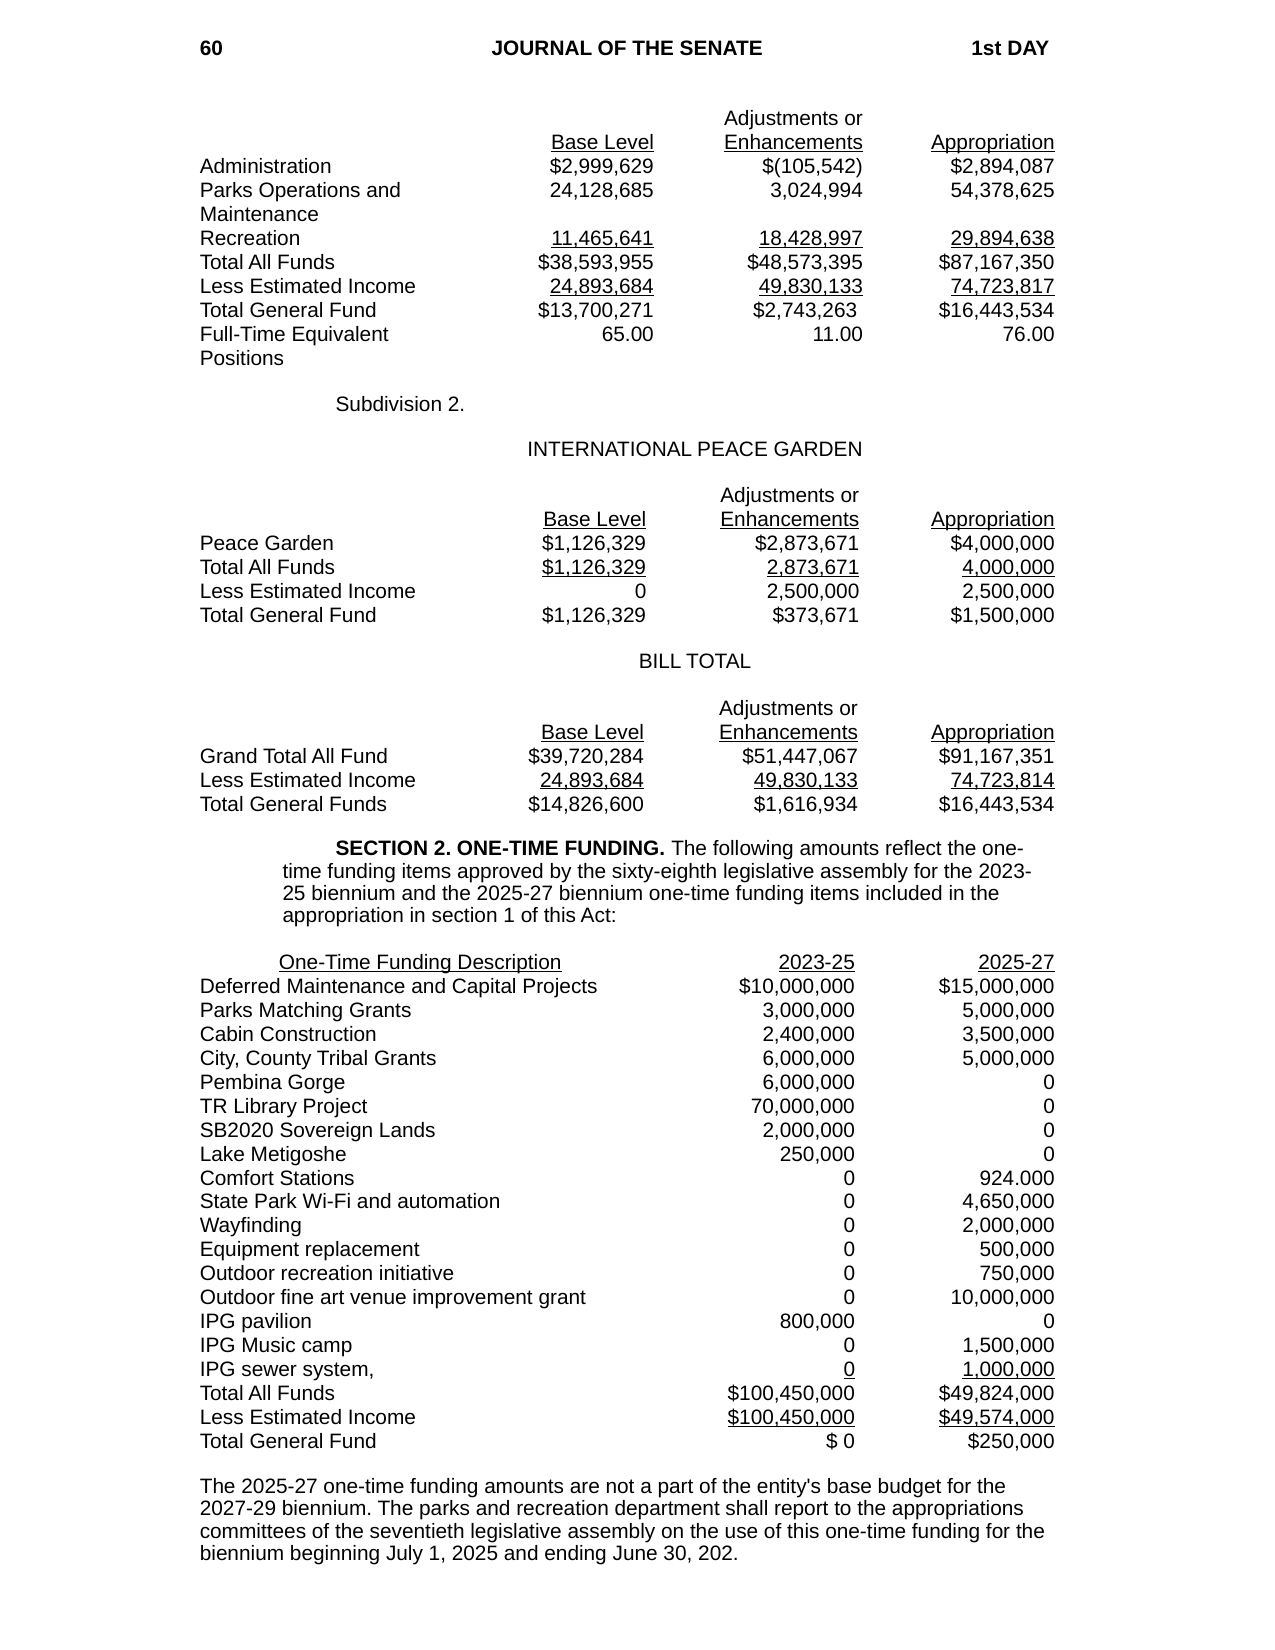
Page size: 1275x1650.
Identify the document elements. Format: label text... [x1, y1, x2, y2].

table_header Appropriation [858, 696, 1054, 743]
table_cell $2,873,671 [646, 531, 859, 555]
table_cell Total All Funds [200, 1381, 641, 1405]
table_cell 4,650,000 [855, 1189, 1054, 1213]
table_cell 5,000,000 [855, 1046, 1054, 1069]
table_cell $49,574,000 [855, 1405, 1054, 1429]
table_cell 74,723,817 [863, 274, 1054, 298]
table_cell TR Library Project [200, 1094, 641, 1117]
table_cell $2,999,629 [471, 154, 654, 178]
table_cell 500,000 [855, 1237, 1054, 1261]
table_cell 0 [641, 1333, 855, 1357]
table_cell City, County Tribal Grants [200, 1046, 641, 1069]
table_cell Total General Fund [200, 298, 471, 322]
table_cell 49,830,133 [644, 768, 858, 791]
table_header Appropriation [859, 483, 1054, 531]
table_cell 2,000,000 [641, 1118, 855, 1141]
table_cell $ 0 [641, 1429, 855, 1453]
table_cell $100,450,000 [641, 1405, 855, 1429]
table_cell $(105,542) [654, 154, 863, 178]
table_cell 4,000,000 [859, 555, 1054, 579]
table_cell 24,893,684 [471, 274, 654, 298]
table_cell $87,167,350 [863, 250, 1054, 274]
table_cell Total General Fund [200, 1429, 641, 1453]
table_cell Parks Matching Grants [200, 998, 641, 1022]
table_cell Deferred Maintenance and Capital Projects [200, 974, 641, 998]
table_header Adjustments or Enhancements [654, 106, 863, 154]
text BILL TOTAL [282, 651, 1054, 673]
table_header [200, 106, 471, 154]
table_cell 2,400,000 [641, 1022, 855, 1046]
table_cell Outdoor recreation initiative [200, 1261, 641, 1285]
table_cell $1,126,329 [464, 531, 646, 555]
table_cell State Park Wi-Fi and automation [200, 1189, 641, 1213]
text INTERNATIONAL PEACE GARDEN [282, 438, 1054, 461]
table_header Base Level [464, 483, 646, 531]
table_cell $39,720,284 [445, 744, 644, 767]
table_cell 0 [641, 1189, 855, 1213]
table_header Adjustments or Enhancements [646, 483, 859, 531]
table_cell Peace Garden [200, 531, 464, 555]
table_cell 76.00 [863, 322, 1054, 369]
table_cell 250,000 [641, 1141, 855, 1165]
table_cell $16,443,534 [863, 298, 1054, 322]
table_cell $1,616,934 [644, 791, 858, 815]
table_cell Parks Operations and Maintenance [200, 178, 471, 226]
table_cell 0 [855, 1118, 1054, 1141]
table_cell Administration [200, 154, 471, 178]
table_cell $100,450,000 [641, 1381, 855, 1405]
table_cell 2,000,000 [855, 1213, 1054, 1237]
table_cell 2,500,000 [646, 579, 859, 603]
table_cell 11,465,641 [471, 226, 654, 250]
table_cell $49,824,000 [855, 1381, 1054, 1405]
subtitle Page 60 [9, 9, 109, 33]
table_cell 0 [641, 1261, 855, 1285]
table_cell 3,000,000 [641, 998, 855, 1022]
table_cell 0 [855, 1070, 1054, 1093]
table_cell Less Estimated Income [200, 274, 471, 298]
table_cell Comfort Stations [200, 1165, 641, 1189]
table_cell Cabin Construction [200, 1022, 641, 1046]
table_cell IPG sewer system, [200, 1357, 641, 1381]
table_cell 800,000 [641, 1309, 855, 1333]
table_cell Equipment replacement [200, 1237, 641, 1261]
table_cell IPG pavilion [200, 1309, 641, 1333]
table_header Adjustments or Enhancements [644, 696, 858, 743]
table_cell 0 [855, 1309, 1054, 1333]
table_cell $1,500,000 [859, 603, 1054, 627]
table_cell 29,894,638 [863, 226, 1054, 250]
table_cell $13,700,271 [471, 298, 654, 322]
table_cell Less Estimated Income [200, 579, 464, 603]
table_cell 24,128,685 [471, 178, 654, 226]
table_cell Wayfinding [200, 1213, 641, 1237]
table_cell 3,500,000 [855, 1022, 1054, 1046]
table_cell Less Estimated Income [200, 1405, 641, 1429]
table_cell 54,378,625 [863, 178, 1054, 226]
table_header 2025-27 [855, 950, 1054, 974]
table_cell IPG Music camp [200, 1333, 641, 1357]
table_cell 0 [641, 1165, 855, 1189]
table_header [200, 696, 445, 743]
table_cell 49,830,133 [654, 274, 863, 298]
table_cell $1,126,329 [464, 555, 646, 579]
table_cell Grand Total All Fund [200, 744, 445, 767]
table_cell $10,000,000 [641, 974, 855, 998]
table_cell Total General Funds [200, 791, 445, 815]
table_cell 0 [641, 1213, 855, 1237]
text Subdivision 2. [282, 393, 1054, 416]
table_cell 0 [641, 1357, 855, 1381]
table_cell Recreation [200, 226, 471, 250]
table_cell 5,000,000 [855, 998, 1054, 1022]
table_cell 70,000,000 [641, 1094, 855, 1117]
table_cell 6,000,000 [641, 1070, 855, 1093]
table_cell Pembina Gorge [200, 1070, 641, 1093]
table_cell 0 [641, 1285, 855, 1309]
table_cell 924.000 [855, 1165, 1054, 1189]
table_cell $14,826,600 [445, 791, 644, 815]
table_cell $48,573,395 [654, 250, 863, 274]
table_cell $91,167,351 [858, 744, 1054, 767]
table_cell 24,893,684 [445, 768, 644, 791]
table_header [200, 483, 464, 531]
table_header Appropriation [863, 106, 1054, 154]
table_cell 3,024,994 [654, 178, 863, 226]
table_cell $15,000,000 [855, 974, 1054, 998]
table_cell Less Estimated Income [200, 768, 445, 791]
table_cell $38,593,955 [471, 250, 654, 274]
table_cell $4,000,000 [859, 531, 1054, 555]
table_cell $16,443,534 [858, 791, 1054, 815]
table_cell 0 [855, 1141, 1054, 1165]
text The 2025-27 one-time funding amounts are not a part of the entity's base budget for the 2027-29 biennium. The parks and recreation department shall report to the appropriations committees of the seventieth legislative assembly on the use of this one-time funding for the biennium beginning July 1, 2025 and ending June 30, 202. [199, 1475, 1054, 1565]
table_cell $373,671 [646, 603, 859, 627]
table_cell 18,428,997 [654, 226, 863, 250]
table_cell 0 [641, 1237, 855, 1261]
table_cell 10,000,000 [855, 1285, 1054, 1309]
table_cell Total All Funds [200, 250, 471, 274]
table_cell Full-Time Equivalent Positions [200, 322, 471, 369]
table_cell 11.00 [654, 322, 863, 369]
table_header One-Time Funding Description [200, 950, 641, 974]
table_cell $51,447,067 [644, 744, 858, 767]
table_header Base Level [445, 696, 644, 743]
table_cell 65.00 [471, 322, 654, 369]
table_cell Lake Metigoshe [200, 1141, 641, 1165]
table_cell SB2020 Sovereign Lands [200, 1118, 641, 1141]
table_cell Total General Fund [200, 603, 464, 627]
table_cell 750,000 [855, 1261, 1054, 1285]
table_cell 1,000,000 [855, 1357, 1054, 1381]
table_header Base Level [471, 106, 654, 154]
text SECTION 2. ONE-TIME FUNDING. The following amounts reflect the one-time funding items approved by the sixty-eighth legislative assembly for the 2023-25 biennium and the 2025-27 biennium one-time funding items included in the appropriation in section 1 of this Act: [282, 838, 1054, 927]
table_cell 0 [464, 579, 646, 603]
table_cell 2,873,671 [646, 555, 859, 579]
table_header 2023-25 [641, 950, 855, 974]
table_cell Outdoor fine art venue improvement grant [200, 1285, 641, 1309]
table_cell 2,500,000 [859, 579, 1054, 603]
table_cell 6,000,000 [641, 1046, 855, 1069]
table_cell $2,743,263 [654, 298, 863, 322]
table_cell 1,500,000 [855, 1333, 1054, 1357]
table_cell Total All Funds [200, 555, 464, 579]
table_cell $2,894,087 [863, 154, 1054, 178]
table_cell 0 [855, 1094, 1054, 1117]
table_cell $250,000 [855, 1429, 1054, 1453]
table_cell 74,723,814 [858, 768, 1054, 791]
table_cell $1,126,329 [464, 603, 646, 627]
